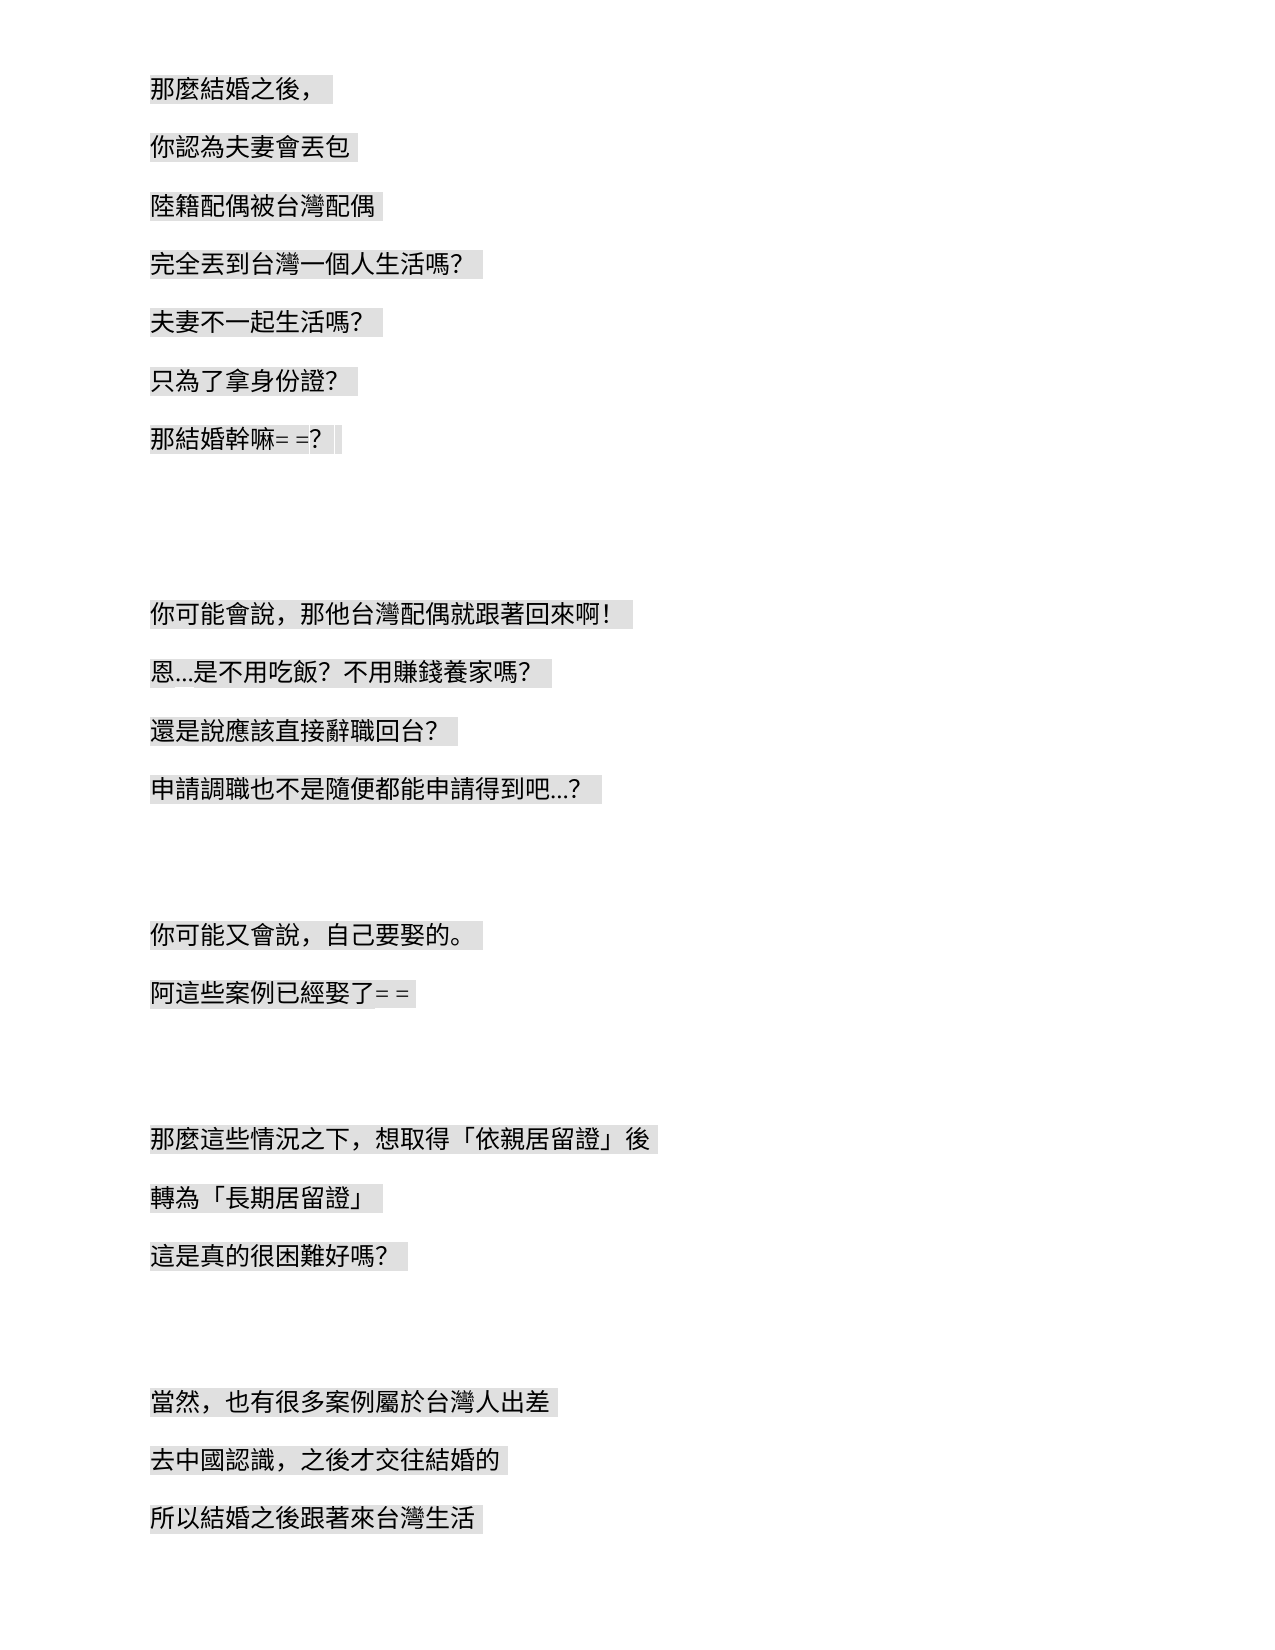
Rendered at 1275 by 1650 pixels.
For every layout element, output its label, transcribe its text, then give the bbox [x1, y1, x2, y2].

text 那麼結婚之後， 你認為夫妻會丟包 陸籍配偶被台灣配偶 完全丟到台灣一個人生活嗎？ 夫妻不一起生活嗎？ 只為了拿身份證？ 那結婚幹嘛= =？ 你可能會說，那他台灣配偶就跟著回來啊！ 恩...是不用吃飯？不用賺錢養家嗎？ 還是說應該直接辭職回台？ 申請調職也不是隨便都能申請得到吧...？ 你可能又會說，自己要娶的。 阿這些案例已經娶了= = 那麼這些情況之下，想取得「依親居留證」後 轉為「長期居留證」 這是真的很困難好嗎？ 當然，也有很多案例屬於台灣人出差 去中國認識，之後才交往結婚的 所以結婚之後跟著來台灣生活 [150, 75, 1125, 1563]
